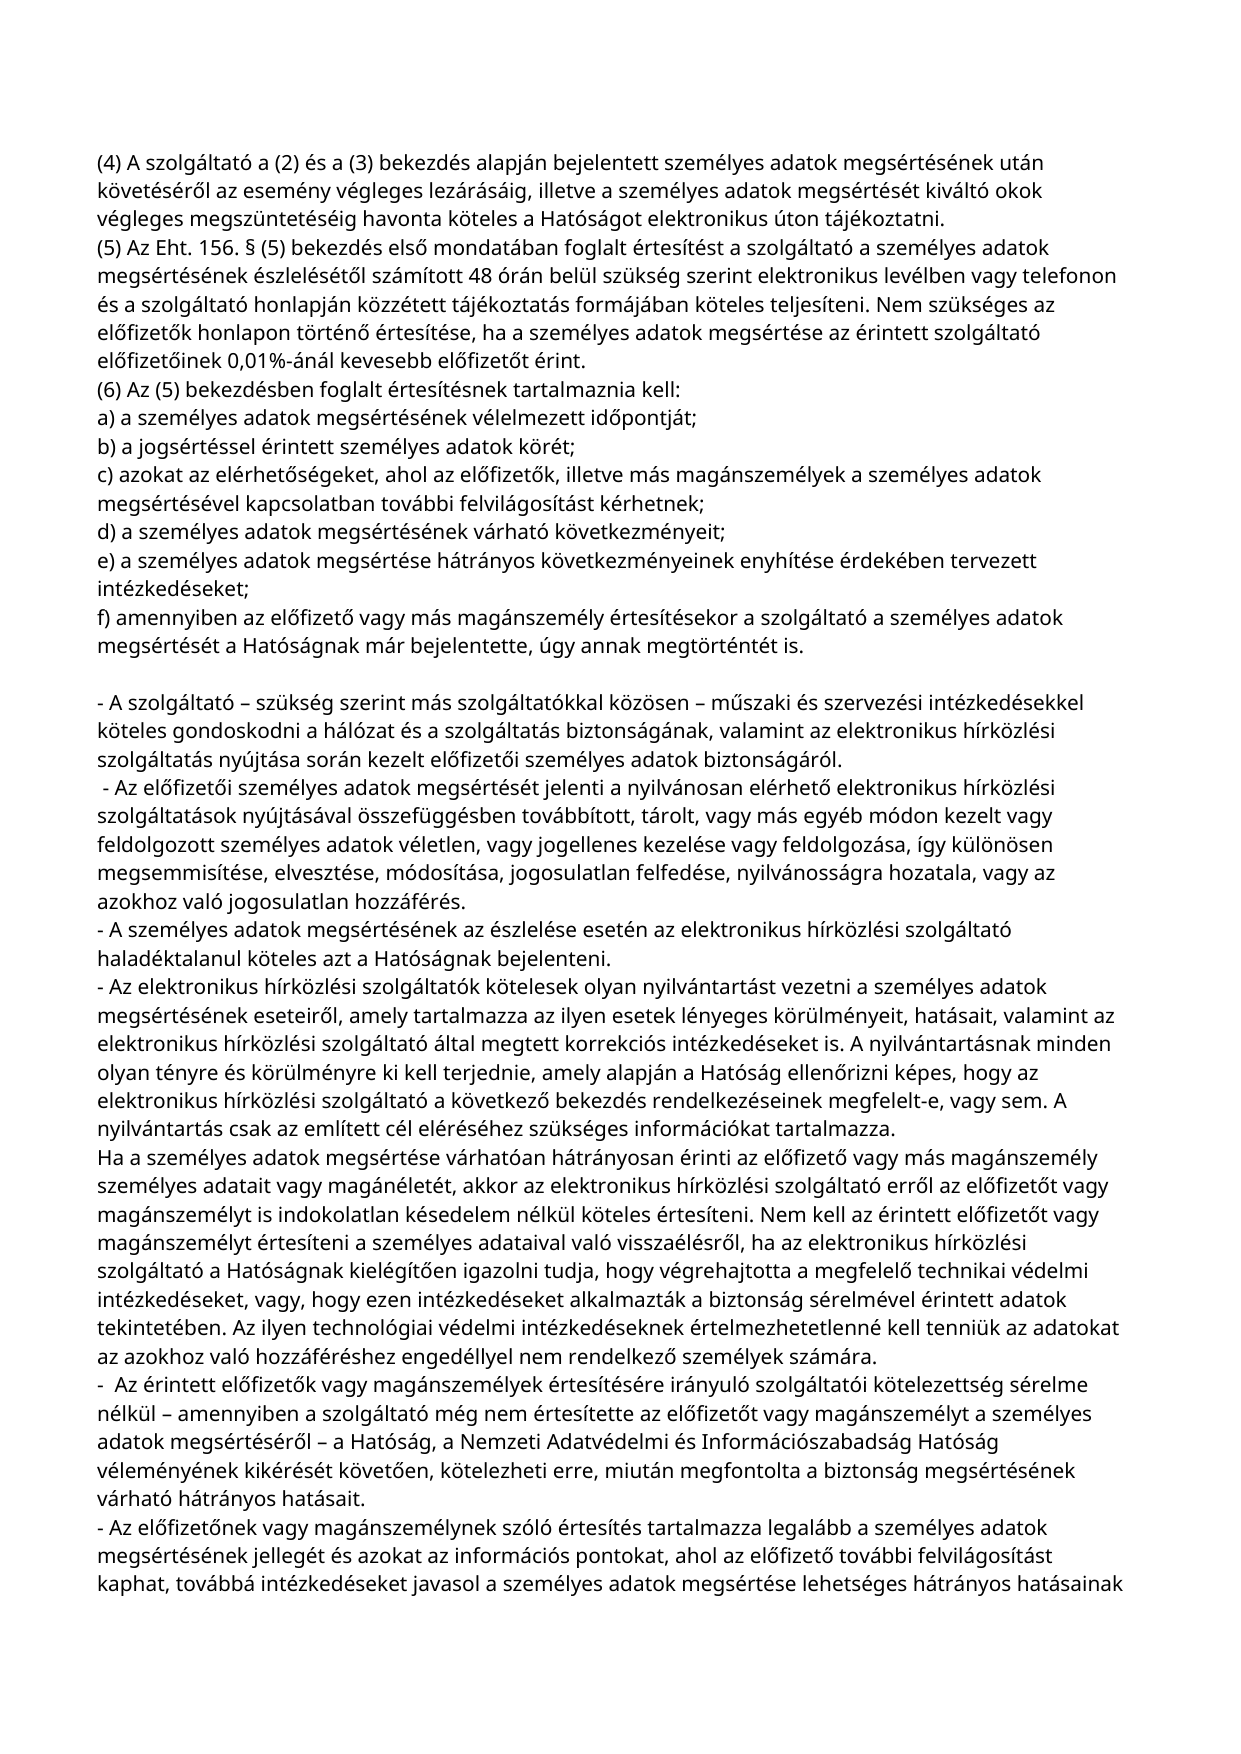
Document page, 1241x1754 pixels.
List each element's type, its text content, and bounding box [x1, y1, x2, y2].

text d) a személyes adatok megsértésének várható következményeit; [97, 517, 1130, 546]
text - Az előfizetőnek vagy magánszemélynek szóló értesítés tartalmazza legalább a személyes adatok megsértésének jellegét és azokat az információs pontokat, ahol az előfizető további felvilágosítást kaphat, továbbá intézkedéseket javasol a személyes adatok megsértése lehetséges hátrányos hatásainak [97, 1513, 1130, 1598]
text - A személyes adatok megsértésének az észlelése esetén az elektronikus hírközlési szolgáltató haladéktalanul köteles azt a Hatóságnak bejelenteni. [97, 915, 1130, 972]
text - Az elektronikus hírközlési szolgáltatók kötelesek olyan nyilvántartást vezetni a személyes adatok megsértésének eseteiről, amely tartalmazza az ilyen esetek lényeges körülményeit, hatásait, valamint az elektronikus hírközlési szolgáltató által megtett korrekciós intézkedéseket is. A nyilvántartásnak minden olyan tényre és körülményre ki kell terjednie, amely alapján a Hatóság ellenőrizni képes, hogy az elektronikus hírközlési szolgáltató a következő bekezdés rendelkezéseinek megfelelt-e, vagy sem. A nyilvántartás csak az említett cél eléréséhez szükséges információkat tartalmazza. [97, 972, 1165, 1143]
text - Az előfizetői személyes adatok megsértését jelenti a nyilvánosan elérhető elektronikus hírközlési szolgáltatások nyújtásával összefüggésben továbbított, tárolt, vagy más egyéb módon kezelt vagy feldolgozott személyes adatok véletlen, vagy jogellenes kezelése vagy feldolgozása, így különösen megsemmisítése, elvesztése, módosítása, jogosulatlan felfedése, nyilvánosságra hozatala, vagy az azokhoz való jogosulatlan hozzáférés. [97, 773, 1130, 915]
text b) a jogsértéssel érintett személyes adatok körét; [97, 432, 1130, 460]
text (4) A szolgáltató a (2) és a (3) bekezdés alapján bejelentett személyes adatok megsértésének után követéséről az esemény végleges lezárásáig, illetve a személyes adatok megsértését kiváltó okok végleges megszüntetéséig havonta köteles a Hatóságot elektronikus úton tájékoztatni. [97, 148, 1130, 233]
text (6) Az (5) bekezdésben foglalt értesítésnek tartalmaznia kell: [97, 375, 1130, 403]
text Ha a személyes adatok megsértése várhatóan hátrányosan érinti az előfizető vagy más magánszemély személyes adatait vagy magánéletét, akkor az elektronikus hírközlési szolgáltató erről az előfizetőt vagy magánszemélyt is indokolatlan késedelem nélkül köteles értesíteni. Nem kell az érintett előfizetőt vagy magánszemélyt értesíteni a személyes adataival való visszaélésről, ha az elektronikus hírközlési szolgáltató a Hatóságnak kielégítően igazolni tudja, hogy végrehajtotta a megfelelő technikai védelmi intézkedéseket, vagy, hogy ezen intézkedéseket alkalmazták a biztonság sérelmével érintett adatok tekintetében. Az ilyen technológiai védelmi intézkedéseknek értelmezhetetlenné kell tenniük az adatokat az azokhoz való hozzáféréshez engedéllyel nem rendelkező személyek számára. [97, 1143, 1130, 1370]
text f) amennyiben az előfizető vagy más magánszemély értesítésekor a szolgáltató a személyes adatok megsértését a Hatóságnak már bejelentette, úgy annak megtörténtét is. [97, 603, 1130, 659]
text a) a személyes adatok megsértésének vélelmezett időpontját; [97, 403, 1130, 432]
text (5) Az Eht. 156. § (5) bekezdés első mondatában foglalt értesítést a szolgáltató a személyes adatok megsértésének észlelésétől számított 48 órán belül szükség szerint elektronikus levélben vagy telefonon és a szolgáltató honlapján közzétett tájékoztatás formájában köteles teljesíteni. Nem szükséges az előfizetők honlapon történő értesítése, ha a személyes adatok megsértése az érintett szolgáltató előfizetőinek 0,01%-ánál kevesebb előfizetőt érint. [97, 233, 1130, 375]
text - Az érintett előfizetők vagy magánszemélyek értesítésére irányuló szolgáltatói kötelezettség sérelme nélkül – amennyiben a szolgáltató még nem értesítette az előfizetőt vagy magánszemélyt a személyes adatok megsértéséről – a Hatóság, a Nemzeti Adatvédelmi és Információszabadság Hatóság véleményének kikérését követően, kötelezheti erre, miután megfontolta a biztonság megsértésének várható hátrányos hatásait. [97, 1370, 1130, 1513]
text - A szolgáltató – szükség szerint más szolgáltatókkal közösen – műszaki és szervezési intézkedésekkel köteles gondoskodni a hálózat és a szolgáltatás biztonságának, valamint az elektronikus hírközlési szolgáltatás nyújtása során kezelt előfizetői személyes adatok biztonságáról. [97, 688, 1130, 773]
text e) a személyes adatok megsértése hátrányos következményeinek enyhítése érdekében tervezett intézkedéseket; [97, 546, 1130, 603]
text c) azokat az elérhetőségeket, ahol az előfizetők, illetve más magánszemélyek a személyes adatok megsértésével kapcsolatban további felvilágosítást kérhetnek; [97, 460, 1130, 517]
